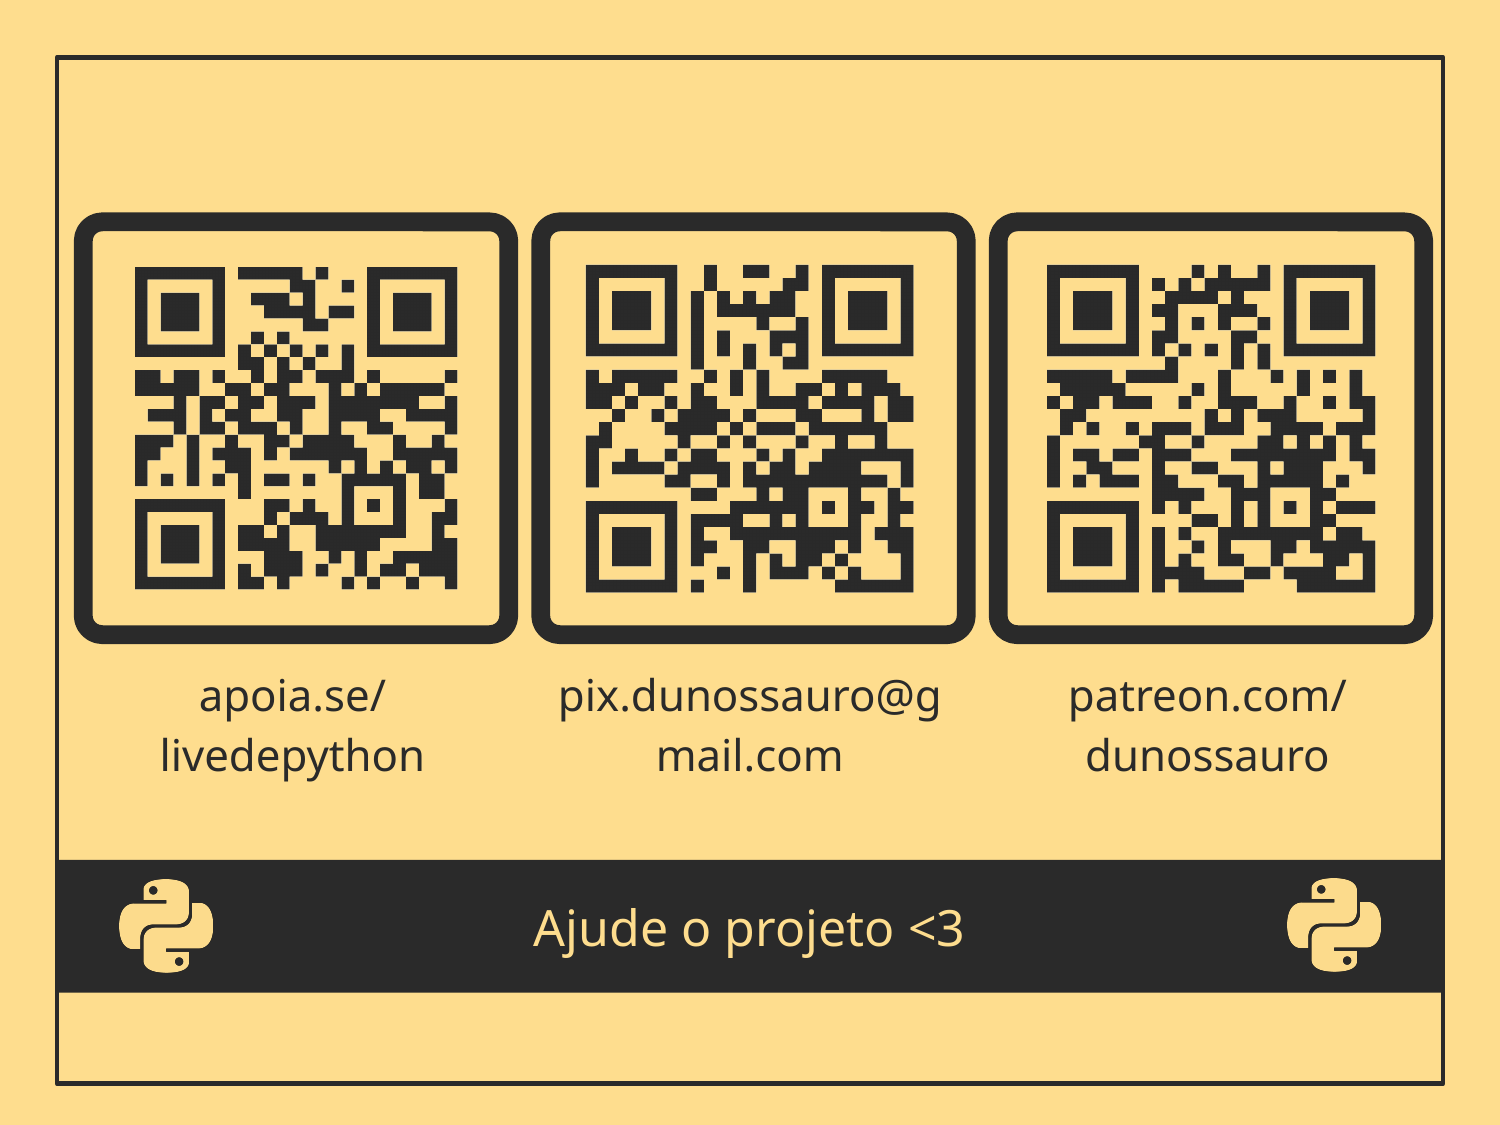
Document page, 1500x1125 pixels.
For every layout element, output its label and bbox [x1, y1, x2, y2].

picture [119, 879, 213, 973]
picture [994, 212, 1428, 645]
picture [1287, 878, 1381, 972]
picture [83, 215, 509, 641]
picture [533, 212, 966, 645]
